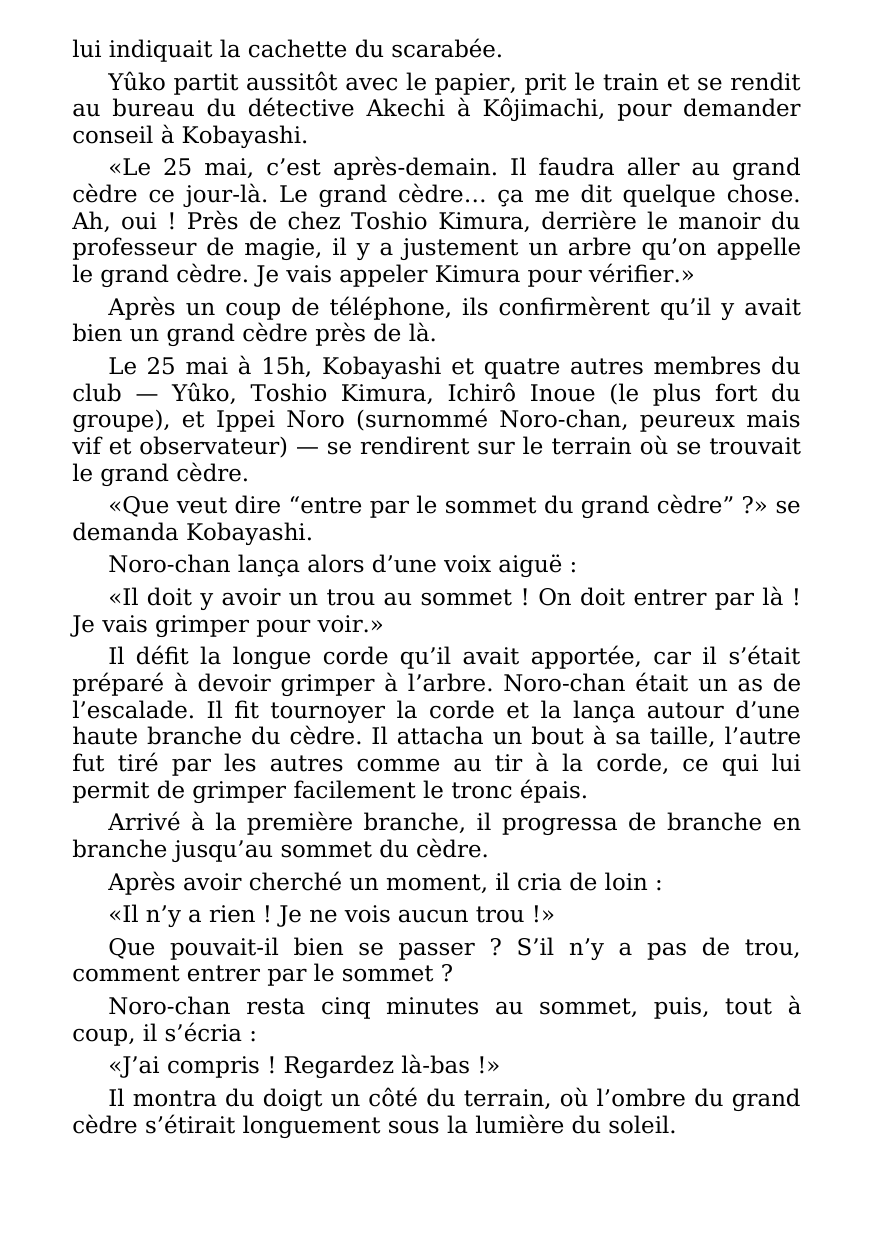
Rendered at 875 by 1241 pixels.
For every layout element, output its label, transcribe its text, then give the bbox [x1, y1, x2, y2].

text Il montra du doigt un côté du terrain, où l’ombre du grand cèdre s’étirait longuement sous la lumière du soleil. [72, 1085, 802, 1138]
text Yûko partit aussitôt avec le papier, prit le train et se rendit au bureau du détective Akechi à Kôjimachi, pour demander conseil à Kobayashi. [72, 69, 802, 149]
text Noro-chan lança alors d’une voix aiguë : [72, 552, 802, 578]
text Que pouvait-il bien se passer ? S’il n’y a pas de trou, comment entrer par le sommet ? [72, 934, 802, 987]
text Il défit la longue corde qu’il avait apportée, car il s’était préparé à devoir grimper à l’arbre. Noro-chan était un as de l’escalade. Il fit tournoyer la corde et la lança autour d’une haute branche du cèdre. Il attacha un bout à sa taille, l’autre fut tiré par les autres comme au tir à la corde, ce qui lui permit de grimper facilement le tronc épais. [72, 643, 802, 803]
text «Que veut dire “entre par le sommet du grand cèdre” ?» se demanda Kobayashi. [72, 492, 802, 546]
text Après avoir cherché un moment, il cria de loin : [72, 869, 802, 895]
text Après un coup de téléphone, ils confirmèrent qu’il y avait bien un grand cèdre près de là. [72, 294, 802, 347]
text «J’ai compris ! Regardez là-bas !» [72, 1052, 802, 1079]
text «Il doit y avoir un trou au sommet ! On doit entrer par là ! Je vais grimper pour voir.» [72, 584, 802, 638]
text Noro-chan resta cinq minutes au sommet, puis, tout à coup, il s’écria : [72, 993, 802, 1047]
text «Le 25 mai, c’est après-demain. Il faudra aller au grand cèdre ce jour-là. Le grand cèdre… ça me dit quelque chose. Ah, oui ! Près de chez Toshio Kimura, derrière le manoir du professeur de magie, il y a justement un arbre qu’on appelle le grand cèdre. Je vais appeler Kimura pour vérifier.» [72, 154, 802, 288]
text Le 25 mai à 15h, Kobayashi et quatre autres membres du club — Yûko, Toshio Kimura, Ichirô Inoue (le plus fort du groupe), et Ippei Noro (surnommé Noro-chan, peureux mais vif et observateur) — se rendirent sur le terrain où se trouvait le grand cèdre. [72, 353, 802, 486]
text lui indiquait la cachette du scarabée. [72, 36, 802, 63]
text «Il n’y a rien ! Je ne vois aucun trou !» [72, 901, 802, 928]
text Arrivé à la première branche, il progressa de branche en branche jusqu’au sommet du cèdre. [72, 809, 802, 863]
